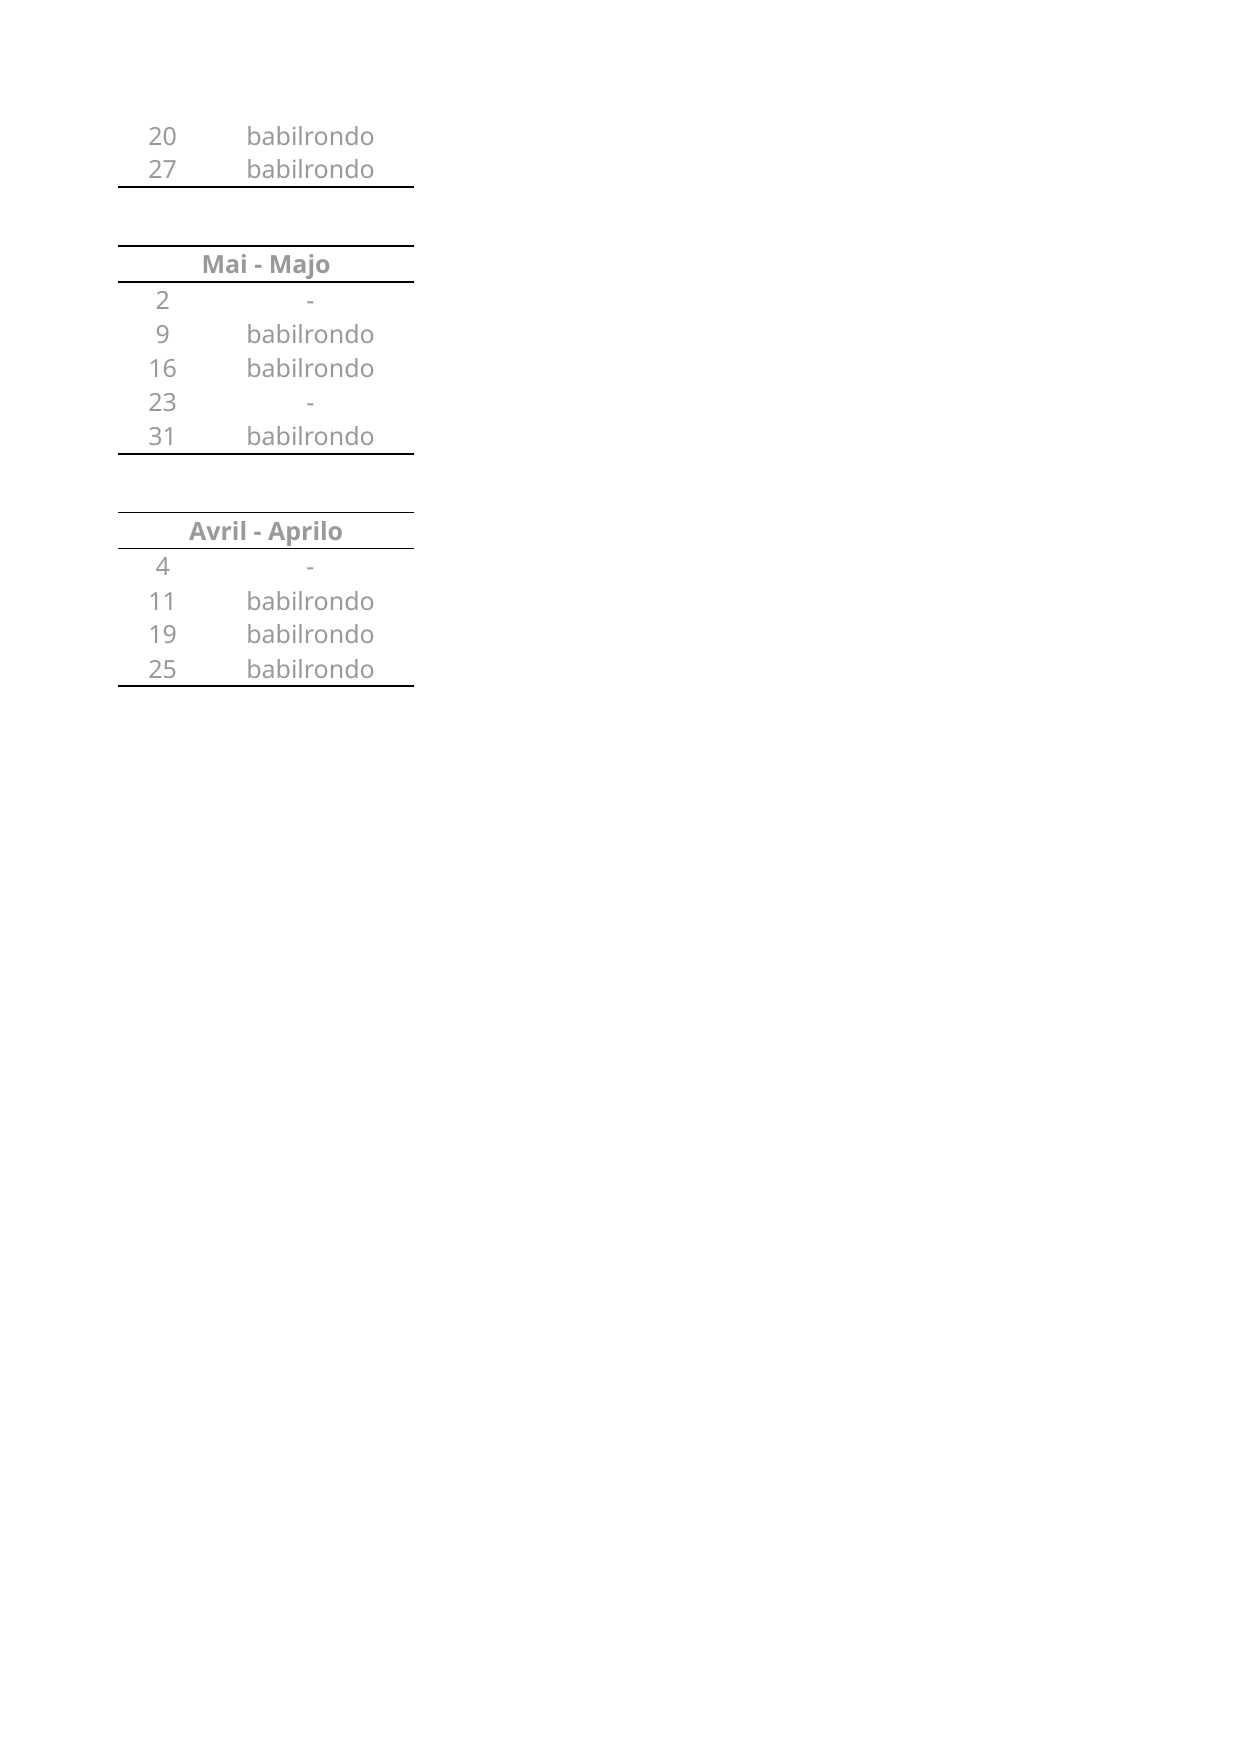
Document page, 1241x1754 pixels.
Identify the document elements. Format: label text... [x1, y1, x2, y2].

table_cell babilrondo [207, 651, 414, 685]
table_cell - [207, 549, 414, 583]
table_cell 16 [118, 351, 207, 385]
table_cell 25 [118, 651, 207, 685]
table_cell 11 [118, 583, 207, 617]
table_header Mai - Majo [118, 247, 414, 281]
table_cell - [207, 385, 414, 419]
table_cell 31 [118, 419, 207, 453]
table_cell babilrondo [207, 617, 414, 651]
table_cell 9 [118, 317, 207, 351]
table_cell babilrondo [207, 152, 414, 186]
table_cell - [207, 283, 414, 317]
table_cell babilrondo [207, 317, 414, 351]
table_cell 19 [118, 617, 207, 651]
table_cell babilrondo [207, 118, 414, 152]
table_header Avril - Aprilo [118, 513, 414, 547]
table_cell babilrondo [207, 351, 414, 385]
table_cell 20 [118, 118, 207, 152]
table_cell babilrondo [207, 583, 414, 617]
table_cell 2 [118, 283, 207, 317]
table_cell 4 [118, 549, 207, 583]
table_cell 27 [118, 152, 207, 186]
table_cell 23 [118, 385, 207, 419]
table_cell babilrondo [207, 419, 414, 453]
